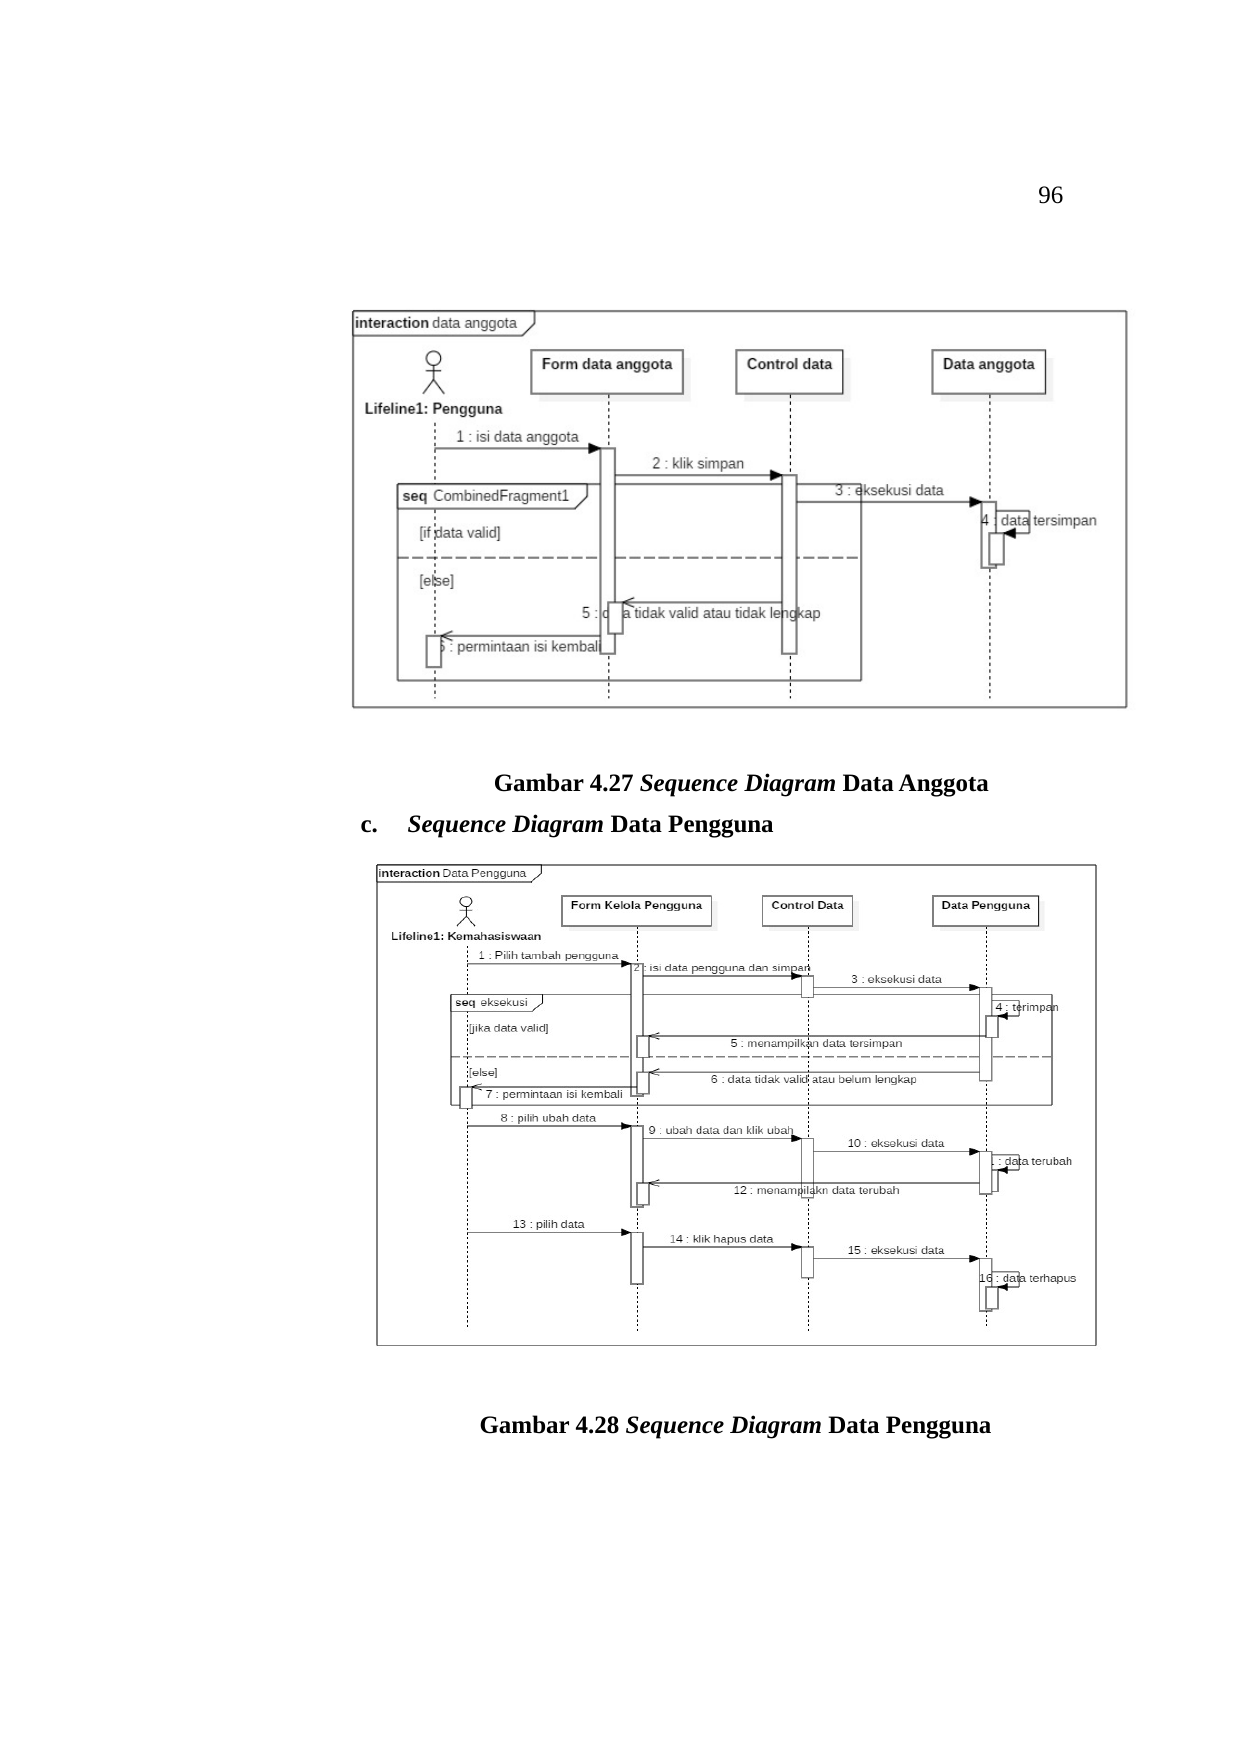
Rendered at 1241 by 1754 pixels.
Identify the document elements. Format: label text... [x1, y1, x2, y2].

table_header [417, 1364, 1062, 1398]
text Gambar 4.28 Sequence Diagram Data Pengguna [407, 1410, 1063, 1439]
table_header [417, 295, 1062, 300]
table_header [417, 852, 1062, 858]
picture [342, 300, 1138, 721]
text Gambar 4.27 Sequence Diagram Data Anggota [419, 768, 1063, 797]
list Sequence Diagram Data Pengguna [360, 809, 1063, 838]
table_header [417, 721, 1062, 755]
picture [367, 858, 1113, 1364]
